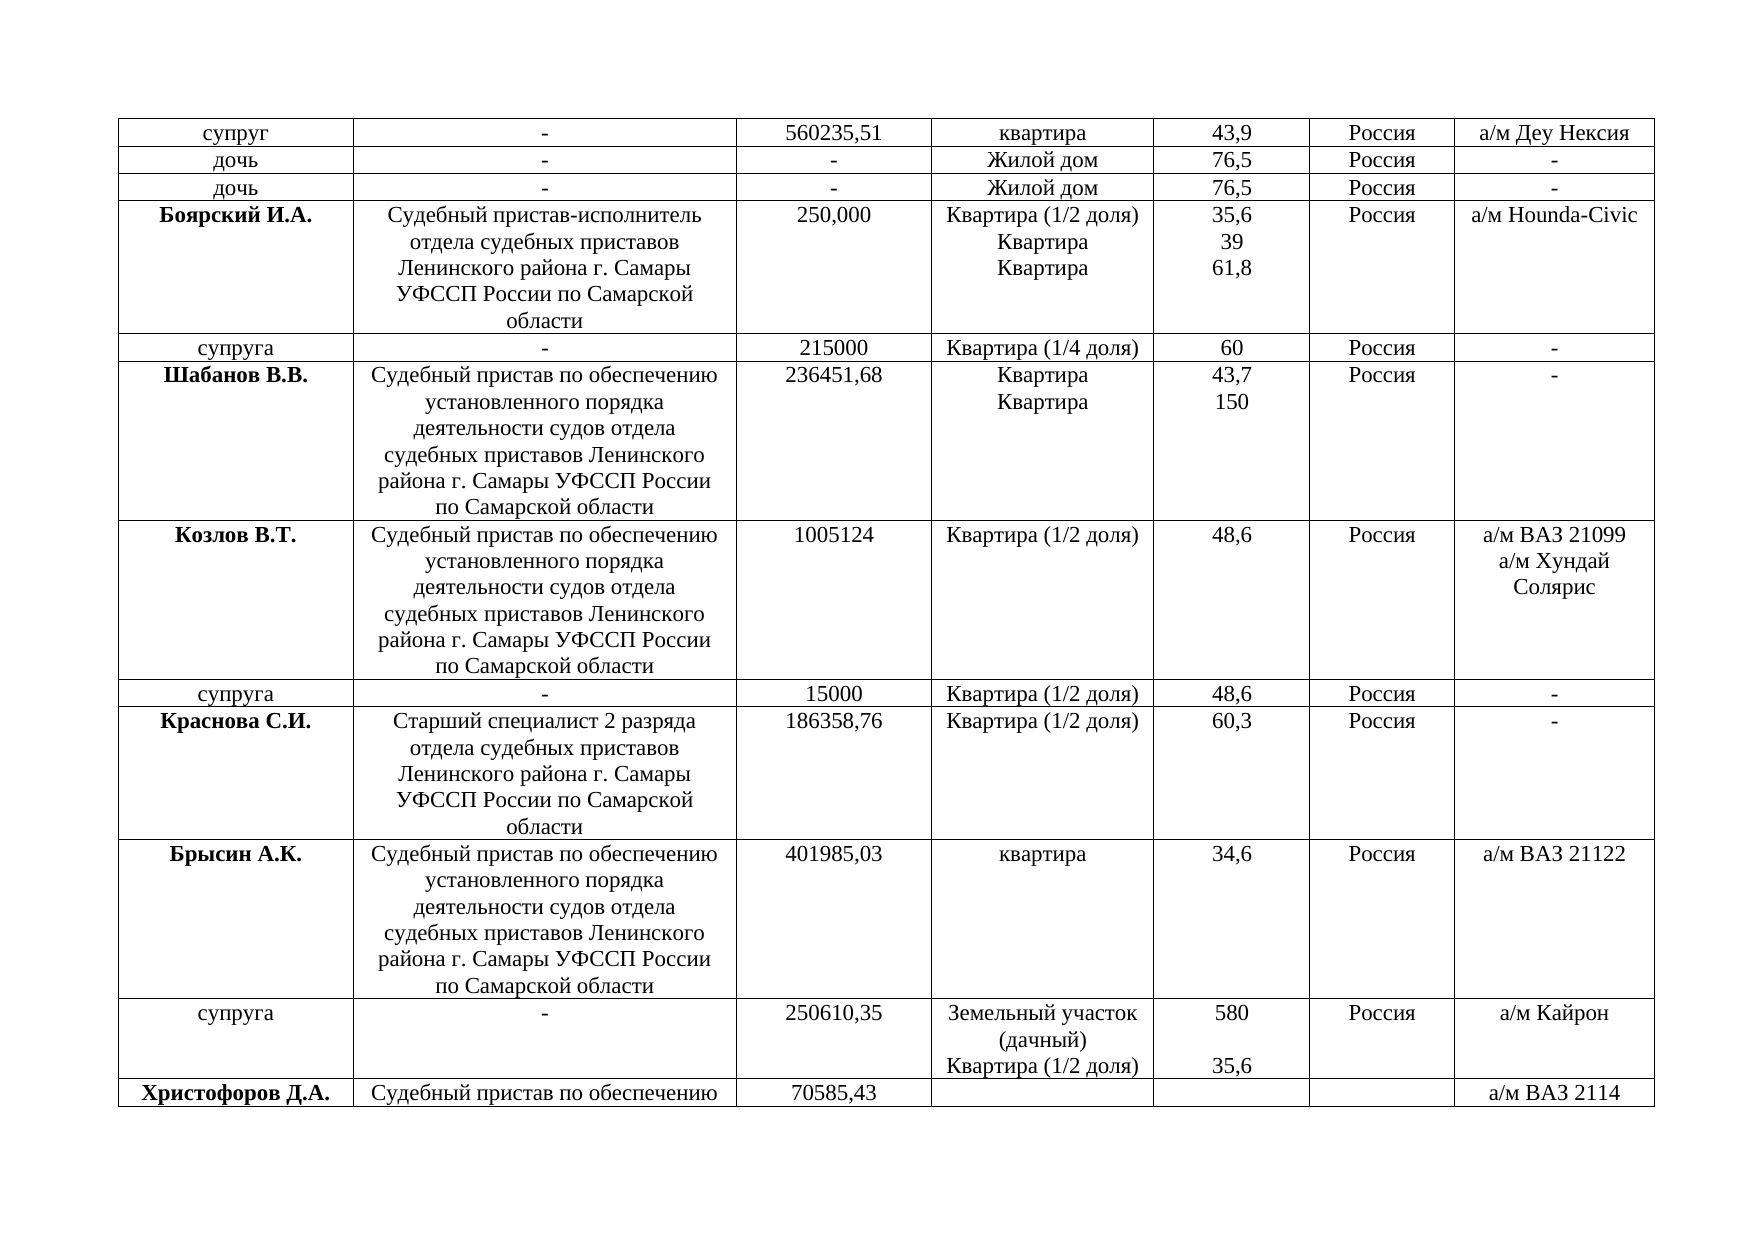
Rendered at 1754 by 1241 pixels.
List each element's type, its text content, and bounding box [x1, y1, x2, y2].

table_cell супруга [119, 334, 353, 361]
table_cell 401985,03 [737, 840, 931, 998]
table_cell 580 35,6 [1154, 999, 1309, 1078]
table_cell а/м Деу Нексия [1455, 119, 1654, 146]
table_cell Шабанов В.В. [119, 362, 353, 520]
table_cell супруга [119, 680, 353, 706]
table_cell а/м ВАЗ 21099 а/м Хундай Солярис [1455, 521, 1654, 679]
table_cell Боярский И.А. [119, 201, 353, 333]
table_cell [1154, 1079, 1309, 1106]
table_cell Россия [1310, 840, 1454, 998]
table_cell Брысин А.К. [119, 840, 353, 998]
table_cell а/м Кайрон [1455, 999, 1654, 1078]
table_cell 76,5 [1154, 147, 1309, 173]
table_cell 60,3 [1154, 707, 1309, 839]
table_cell квартира [932, 840, 1153, 998]
table_cell Христофоров Д.А. [119, 1079, 353, 1106]
table_cell дочь [119, 174, 353, 200]
table_cell Краснова С.И. [119, 707, 353, 839]
table_cell Россия [1310, 680, 1454, 706]
table_cell дочь [119, 147, 353, 173]
table_cell Россия [1310, 999, 1454, 1078]
table_cell 43,9 [1154, 119, 1309, 146]
table_cell Земельный участок (дачный) Квартира (1/2 доля) [932, 999, 1153, 1078]
table_cell 215000 [737, 334, 931, 361]
table_cell - [354, 334, 736, 361]
table_cell - [1455, 334, 1654, 361]
table_cell Жилой дом [932, 147, 1153, 173]
table_cell супруга [119, 999, 353, 1078]
table_cell Россия [1310, 521, 1454, 679]
table_cell Судебный пристав-исполнитель отдела судебных приставов Ленинского района г. Самары УФССП России по Самарской области [354, 201, 736, 333]
table_cell 48,6 [1154, 521, 1309, 679]
table_cell квартира [932, 119, 1153, 146]
table_cell Россия [1310, 174, 1454, 200]
table_cell - [354, 147, 736, 173]
table_cell - [1455, 680, 1654, 706]
table_cell Россия [1310, 334, 1454, 361]
table_cell 70585,43 [737, 1079, 931, 1106]
table_cell 76,5 [1154, 174, 1309, 200]
table_cell Россия [1310, 147, 1454, 173]
table_cell Судебный пристав по обеспечению [354, 1079, 736, 1106]
table_cell Квартира (1/2 доля) [932, 680, 1153, 706]
table_cell 186358,76 [737, 707, 931, 839]
table_cell Квартира (1/2 доля) Квартира Квартира [932, 201, 1153, 333]
table_cell а/м ВАЗ 2114 [1455, 1079, 1654, 1106]
table_cell 15000 [737, 680, 931, 706]
table_cell - [1455, 174, 1654, 200]
table_cell 43,7 150 [1154, 362, 1309, 520]
table_cell 560235,51 [737, 119, 931, 146]
table_cell Квартира (1/2 доля) [932, 521, 1153, 679]
table_cell Россия [1310, 119, 1454, 146]
table_cell 250610,35 [737, 999, 931, 1078]
table_cell 1005124 [737, 521, 931, 679]
table_cell - [737, 147, 931, 173]
table_cell Старший специалист 2 разряда отдела судебных приставов Ленинского района г. Самары УФССП России по Самарской области [354, 707, 736, 839]
table_cell Судебный пристав по обеспечению установленного порядка деятельности судов отдела судебных приставов Ленинского района г. Самары УФССП России по Самарской области [354, 362, 736, 520]
table_cell Россия [1310, 201, 1454, 333]
table_cell - [1455, 362, 1654, 520]
table_cell 60 [1154, 334, 1309, 361]
table_cell - [354, 119, 736, 146]
table_cell 35,6 39 61,8 [1154, 201, 1309, 333]
table_cell 250,000 [737, 201, 931, 333]
table_cell [1310, 1079, 1454, 1106]
table_cell Жилой дом [932, 174, 1153, 200]
table_cell - [354, 680, 736, 706]
table_cell супруг [119, 119, 353, 146]
table_cell - [737, 174, 931, 200]
table_cell Россия [1310, 362, 1454, 520]
table_cell Квартира (1/2 доля) [932, 707, 1153, 839]
table_cell [932, 1079, 1153, 1106]
table_cell а/м Hounda-Civic [1455, 201, 1654, 333]
table_cell Козлов В.Т. [119, 521, 353, 679]
table_cell - [354, 999, 736, 1078]
table_cell 236451,68 [737, 362, 931, 520]
table_cell Судебный пристав по обеспечению установленного порядка деятельности судов отдела судебных приставов Ленинского района г. Самары УФССП России по Самарской области [354, 840, 736, 998]
table_cell Судебный пристав по обеспечению установленного порядка деятельности судов отдела судебных приставов Ленинского района г. Самары УФССП России по Самарской области [354, 521, 736, 679]
table_cell Квартира (1/4 доля) [932, 334, 1153, 361]
table_cell Россия [1310, 707, 1454, 839]
table_cell 48,6 [1154, 680, 1309, 706]
table_cell - [1455, 707, 1654, 839]
table_cell Квартира Квартира [932, 362, 1153, 520]
table_cell 34,6 [1154, 840, 1309, 998]
table_cell - [354, 174, 736, 200]
table_cell - [1455, 147, 1654, 173]
table_cell а/м ВАЗ 21122 [1455, 840, 1654, 998]
